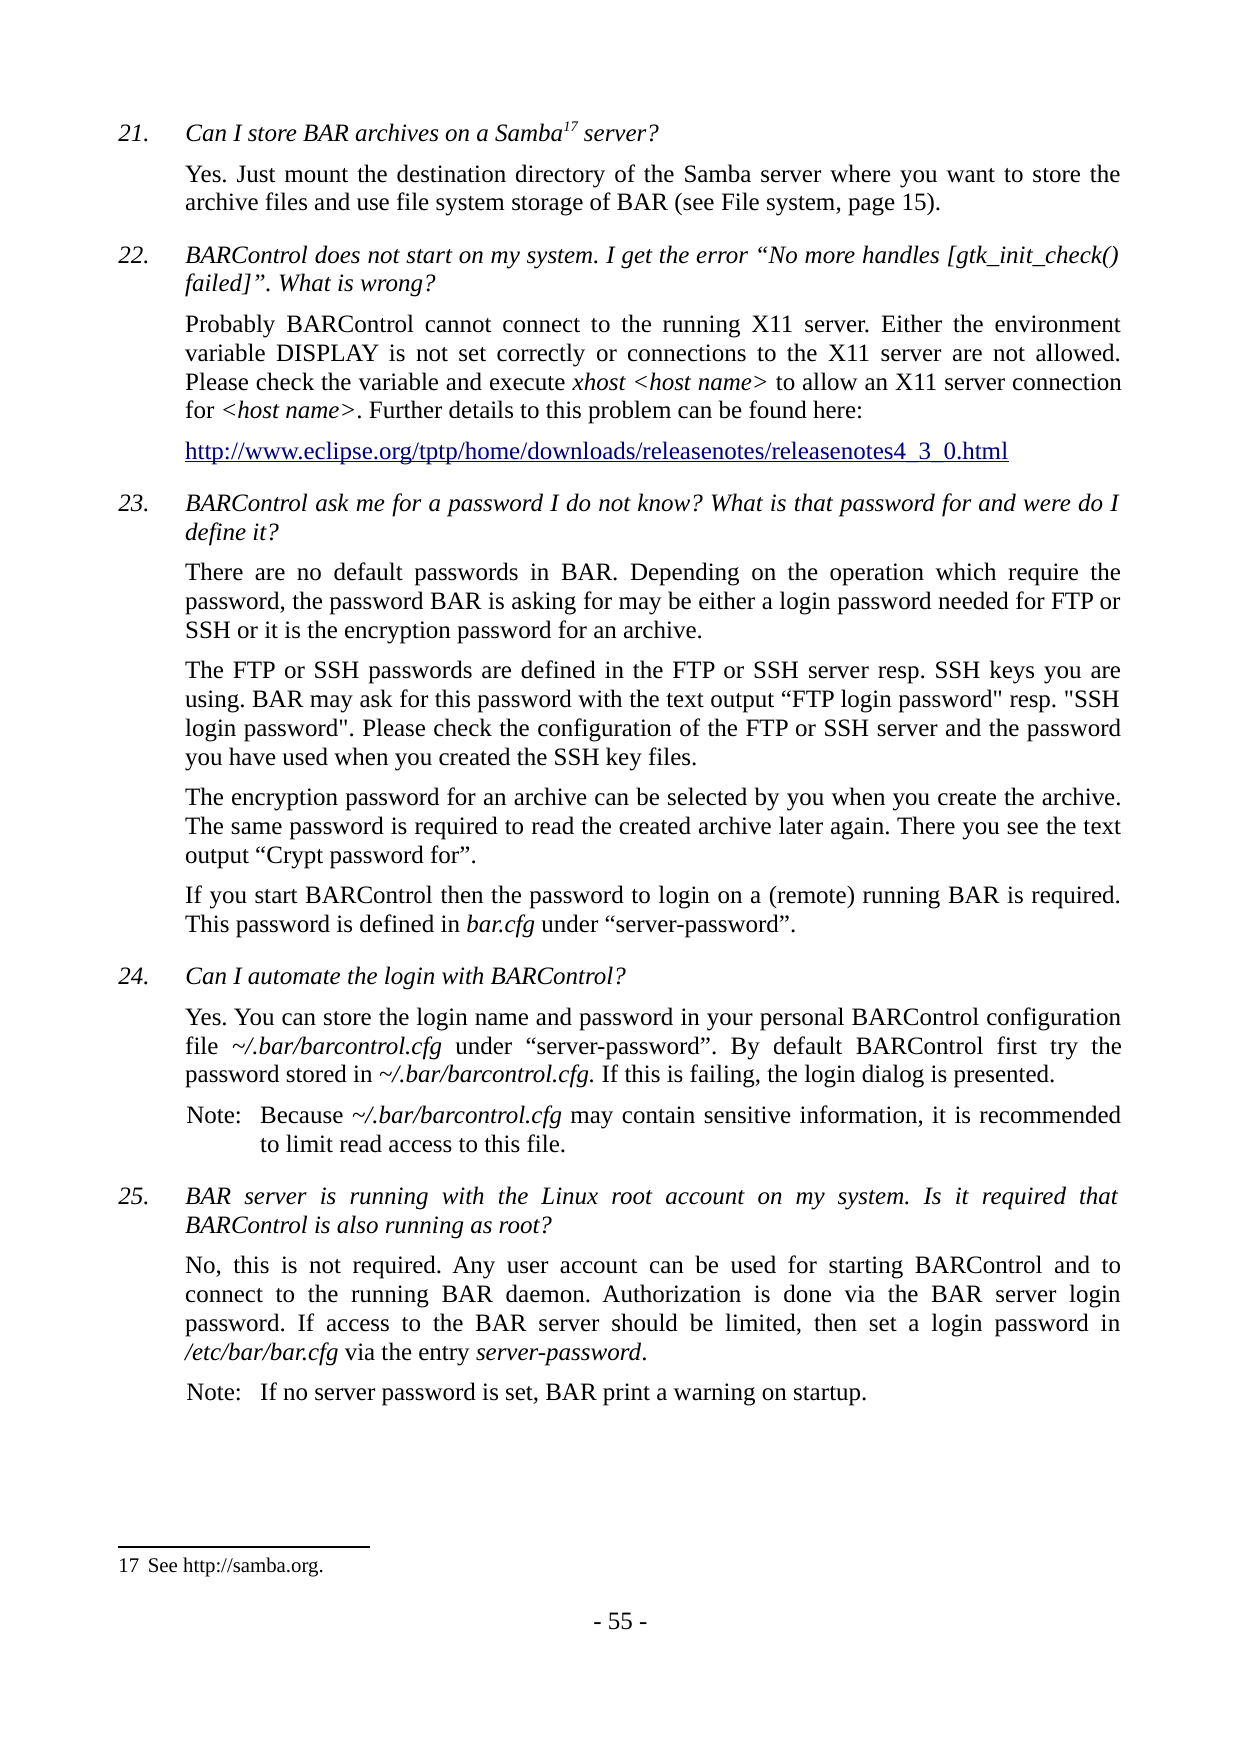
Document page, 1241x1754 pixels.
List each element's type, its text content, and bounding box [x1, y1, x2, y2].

text No, this is not required. Any user account can be used for starting BARControl and to connect to the running BAR daemon. Authorization is done via the BAR server login password. If access to the BAR server should be limited, then set a login password in /etc/bar/bar.cfg via the entry server-password. [185, 1250, 1122, 1365]
text http://www.eclipse.org/tptp/home/downloads/releasenotes/releasenotes4_3_0.html [185, 436, 1122, 464]
text The encryption password for an archive can be selected by you when you create the archive. The same password is required to read the created archive later again. There you see the text output “Crypt password for”. [185, 782, 1122, 868]
list Can I automate the login with BARControl? [118, 961, 1122, 990]
text If you start BARControl then the password to login on a (remote) running BAR is required. This password is defined in bar.cfg under “server-password”. [185, 880, 1122, 938]
text There are no default passwords in BAR. Depending on the operation which require the password, the password BAR is asking for may be either a login password needed for FTP or SSH or it is the encryption password for an archive. [185, 557, 1122, 644]
list BARControl does not start on my system. I get the error “No more handles [gtk_init_check() failed]”. What is wrong? [118, 240, 1122, 297]
list See http://samba.org. [118, 1553, 1122, 1577]
list BAR server is running with the Linux root account on my system. Is it required that BARControl is also running as root? [118, 1181, 1122, 1239]
text Note: Because ~/.bar/barcontrol.cfg may contain sensitive information, it is recommended to limit read access to this file. [186, 1100, 1122, 1157]
text The FTP or SSH passwords are defined in the FTP or SSH server resp. SSH keys you are using. BAR may ask for this password with the text output “FTP login password" resp. "SSH login password". Please check the configuration of the FTP or SSH server and the password you have used when you created the SSH key files. [185, 656, 1122, 771]
text Yes. You can store the login name and password in your personal BARControl configuration file ~/.bar/barcontrol.cfg under “server-password”. By default BARControl first try the password stored in ~/.bar/barcontrol.cfg. If this is failing, the login dialog is presented. [185, 1002, 1122, 1088]
list BARControl ask me for a password I do not know? What is that password for and were do I define it? [118, 488, 1122, 546]
text Yes. Just mount the destination directory of the Samba server where you want to store the archive files and use file system storage of BAR (see File system, page 15). [185, 159, 1122, 216]
text Probably BARControl cannot connect to the running X11 server. Either the environment variable DISPLAY is not set correctly or connections to the X11 server are not allowed. Please check the variable and execute xhost <host name> to allow an X11 server connection for <host name>. Further details to this problem can be found here: [185, 309, 1122, 424]
text Note: If no server password is set, BAR print a warning on startup. [186, 1377, 1122, 1406]
list Can I store BAR archives on a Samba server? [118, 118, 1122, 147]
